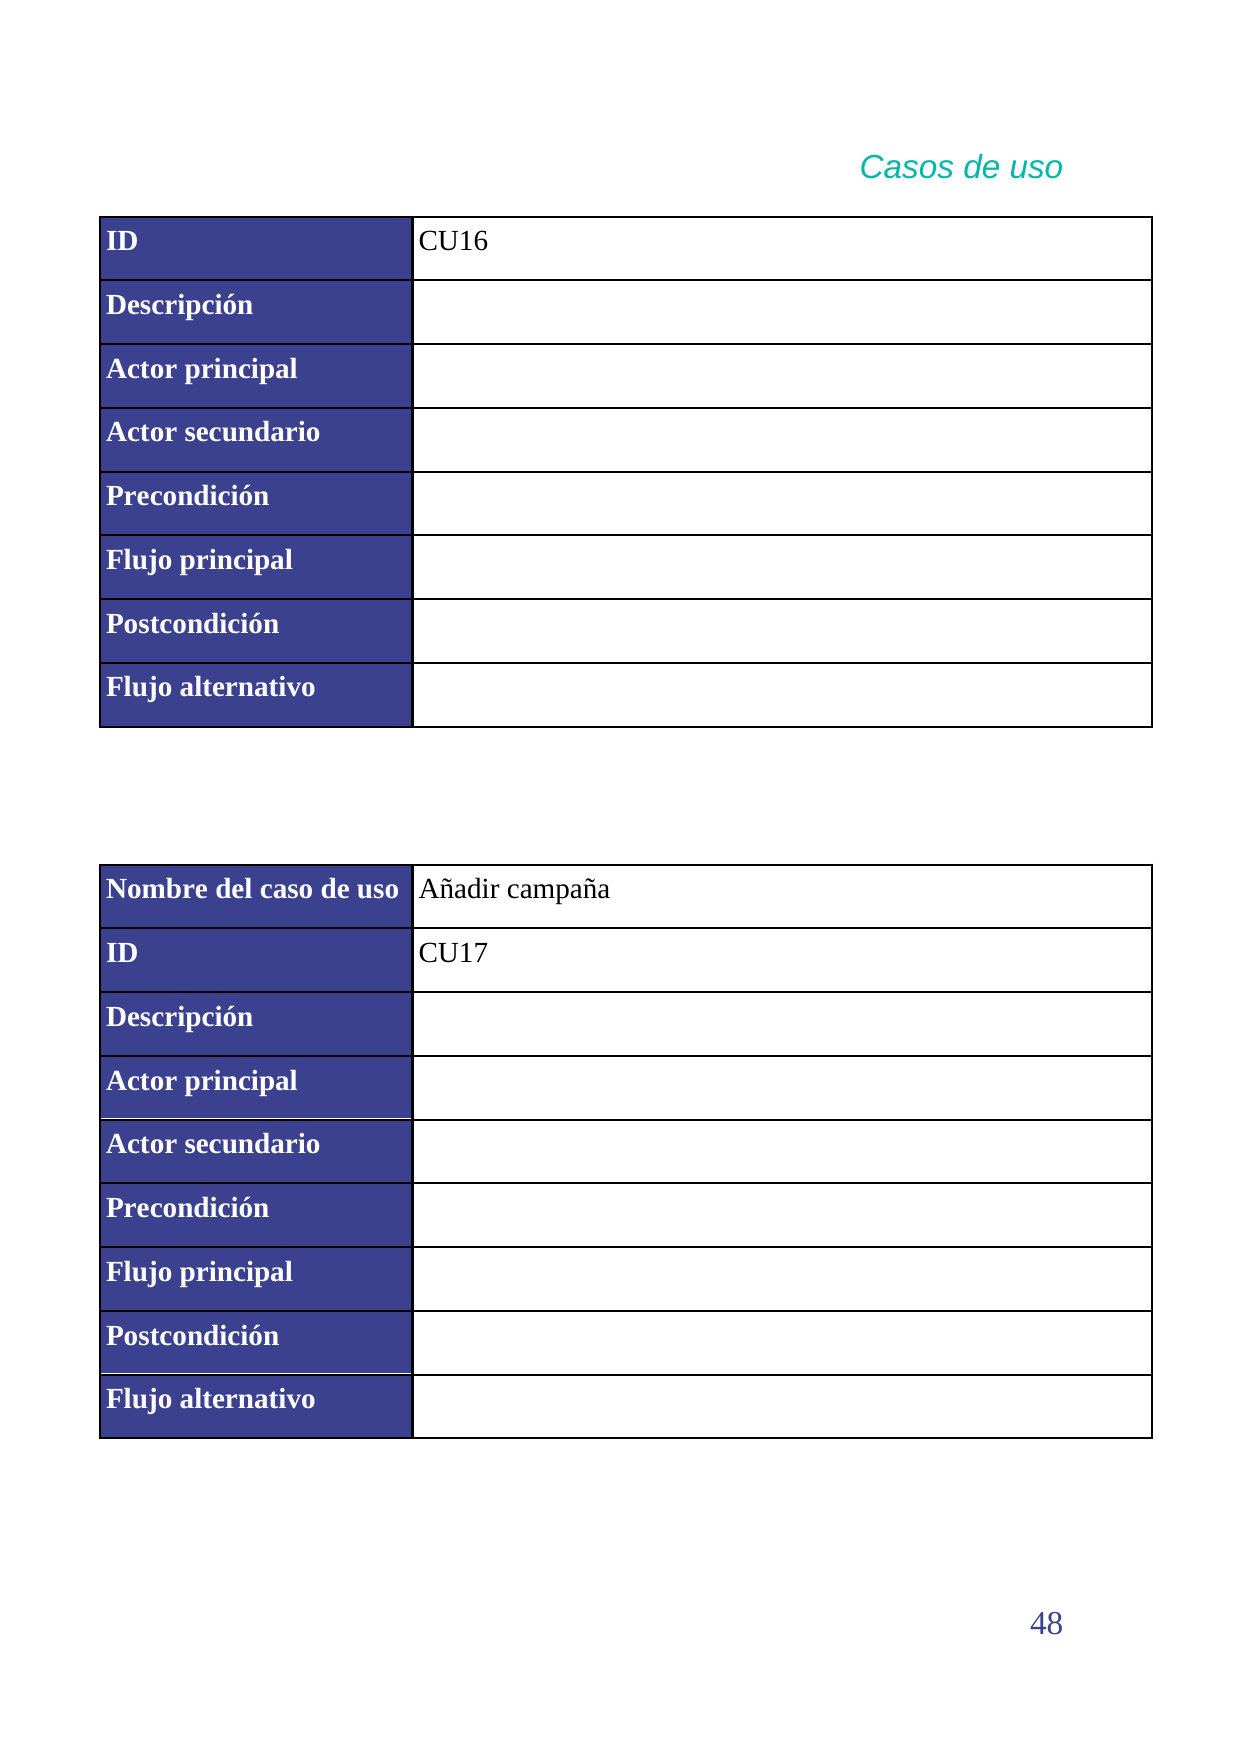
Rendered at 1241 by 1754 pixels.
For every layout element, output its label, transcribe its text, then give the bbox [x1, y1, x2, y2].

table_cell [414, 1312, 1151, 1373]
table_cell Actor principal [101, 1057, 411, 1118]
table_cell ID [101, 929, 411, 991]
table_cell Actor principal [101, 345, 411, 407]
table_cell Actor secundario [101, 1121, 411, 1182]
table_cell [414, 1376, 1151, 1437]
table_cell [414, 1248, 1151, 1310]
table_cell Descripción [101, 993, 411, 1055]
table_cell Flujo alternativo [101, 1376, 411, 1437]
table_cell CU16 [414, 218, 1151, 279]
table_header Añadir campaña [414, 866, 1151, 927]
table_cell Postcondición [101, 600, 411, 662]
table_cell [414, 664, 1151, 726]
table_cell Flujo principal [101, 1248, 411, 1310]
table_cell [414, 1184, 1151, 1246]
table_cell [414, 536, 1151, 598]
table_cell Postcondición [101, 1312, 411, 1373]
table_cell [414, 1121, 1151, 1182]
table_cell Precondición [101, 1184, 411, 1246]
table_cell [414, 473, 1151, 534]
table_cell [414, 281, 1151, 343]
table_cell Flujo principal [101, 536, 411, 598]
table_cell ID [101, 218, 411, 279]
table_cell [414, 409, 1151, 471]
table_cell [414, 600, 1151, 662]
table_cell Descripción [101, 281, 411, 343]
table_cell [414, 1057, 1151, 1118]
table_header Nombre del caso de uso [101, 866, 411, 927]
table_cell [414, 993, 1151, 1055]
table_cell [414, 345, 1151, 407]
table_cell CU17 [414, 929, 1151, 991]
table_cell Actor secundario [101, 409, 411, 471]
table_cell Precondición [101, 473, 411, 534]
table_cell Flujo alternativo [101, 664, 411, 726]
